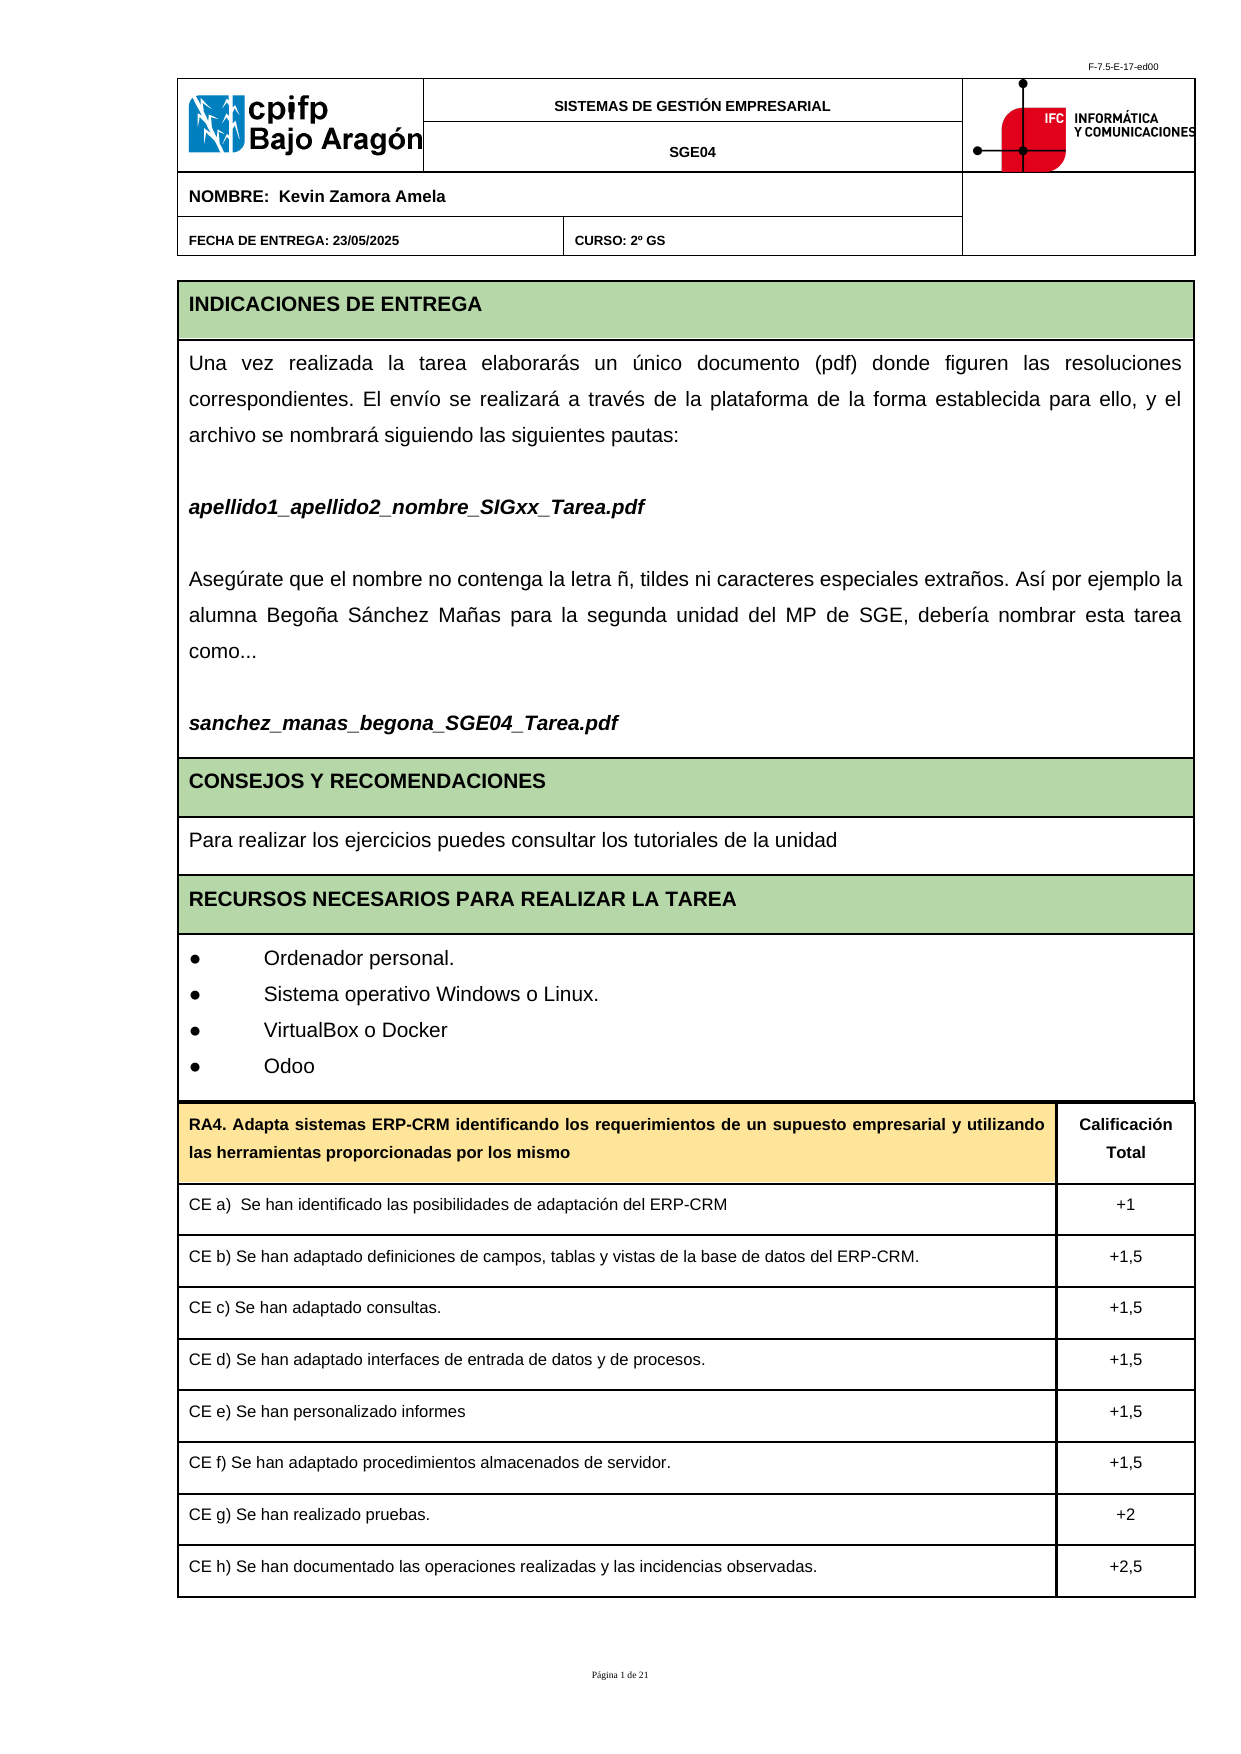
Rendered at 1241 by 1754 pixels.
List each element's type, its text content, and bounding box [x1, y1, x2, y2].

picture [188, 94, 423, 157]
table_cell RECURSOS NECESARIOS PARA REALIZAR LA TAREA [179, 876, 1193, 933]
table_cell +1,5 [1058, 1391, 1194, 1441]
table_cell CE f) Se han adaptado procedimientos almacenados de servidor. [179, 1443, 1055, 1492]
table_cell +1,5 [1058, 1236, 1194, 1286]
table_cell Ordenador personal. Sistema operativo Windows o Linux. VirtualBox o Docker Odoo [179, 935, 1193, 1100]
table_cell Una vez realizada la tarea elaborarás un único documento (pdf) donde figuren las resoluciones correspondientes. El envío se realizará a través de la plataforma de la forma establecida para ello, y el archivo se nombrará siguiendo las siguientes pautas: apellido1_apellido2_nombre_SIGxx_Tarea.pdf Asegúrate que el nombre no contenga la letra ñ, tildes ni caracteres especiales extraños. Así por ejemplo la alumna Begoña Sánchez Mañas para la segunda unidad del MP de SGE, debería nombrar esta tarea como... sanchez_manas_begona_SGE04_Tarea.pdf [179, 341, 1193, 757]
table_cell +1 [1058, 1185, 1194, 1234]
table_cell CE a) Se han identificado las posibilidades de adaptación del ERP-CRM [179, 1185, 1055, 1234]
table_cell CE e) Se han personalizado informes [179, 1391, 1055, 1441]
table_cell CE b) Se han adaptado definiciones de campos, tablas y vistas de la base de datos del ERP-CRM. [179, 1236, 1055, 1286]
table_cell CE c) Se han adaptado consultas. [179, 1288, 1055, 1337]
table_cell +1,5 [1058, 1288, 1194, 1337]
table_cell Para realizar los ejercicios puedes consultar los tutoriales de la unidad [179, 818, 1193, 874]
table_cell +2 [1058, 1495, 1194, 1544]
table_cell CE h) Se han documentado las operaciones realizadas y las incidencias observadas. [179, 1546, 1055, 1596]
table_header INDICACIONES DE ENTREGA [179, 282, 1193, 338]
table_cell CE d) Se han adaptado interfaces de entrada de datos y de procesos. [179, 1340, 1055, 1389]
table_cell +2,5 [1058, 1546, 1194, 1596]
table_header Calificación Total [1058, 1104, 1194, 1182]
table_cell CE g) Se han realizado pruebas. [179, 1495, 1055, 1544]
table_cell CONSEJOS Y RECOMENDACIONES [179, 759, 1193, 816]
picture [973, 79, 1195, 172]
table_cell +1,5 [1058, 1340, 1194, 1389]
table_header RA4. Adapta sistemas ERP-CRM identificando los requerimientos de un supuesto empresarial y utilizando las herramientas proporcionadas por los mismo [179, 1104, 1055, 1182]
table_cell +1,5 [1058, 1443, 1194, 1492]
